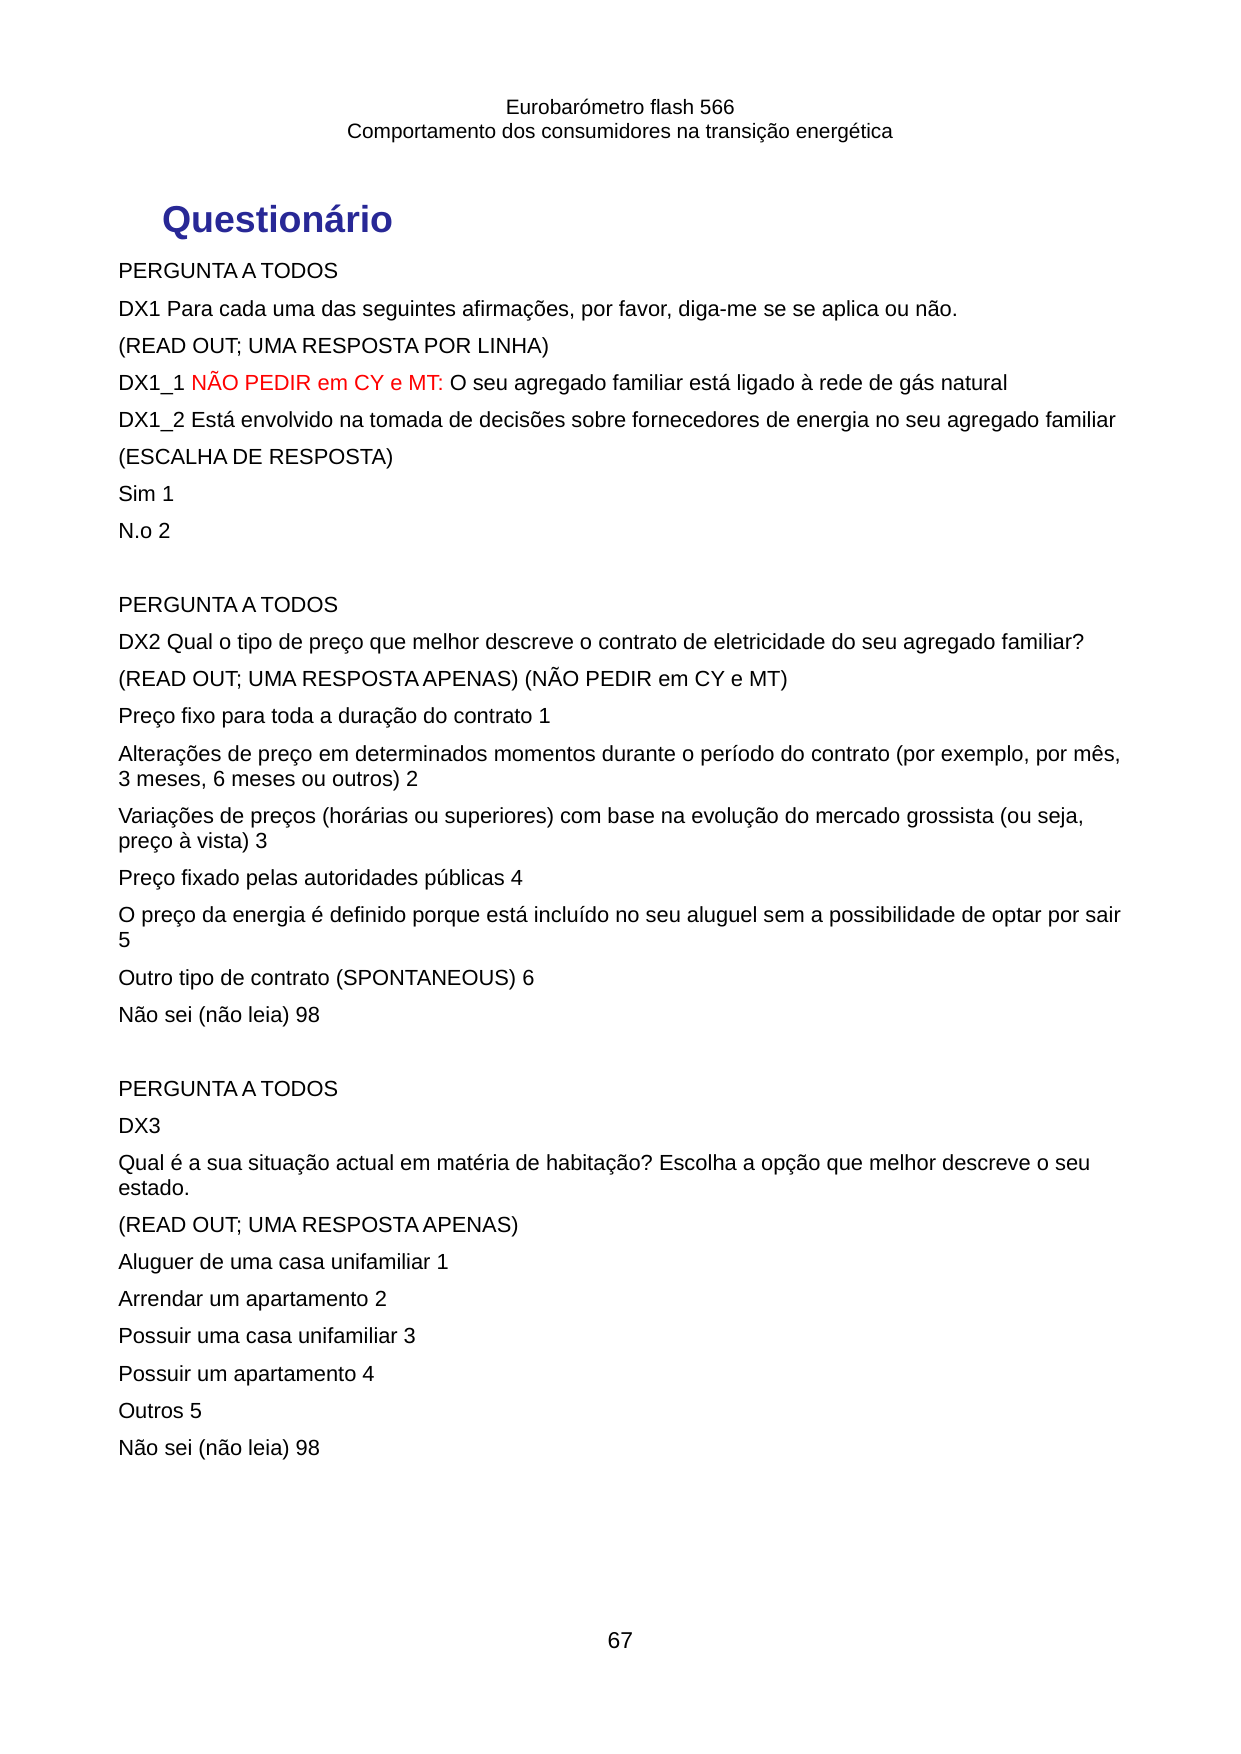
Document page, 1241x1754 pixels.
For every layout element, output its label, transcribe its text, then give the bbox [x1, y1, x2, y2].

text Possuir um apartamento 4 [118, 1361, 1122, 1386]
text Qual é a sua situação actual em matéria de habitação? Escolha a opção que melhor descreve o seu estado. [118, 1150, 1122, 1200]
text Arrendar um apartamento 2 [118, 1286, 1122, 1312]
text Variações de preços (horárias ou superiores) com base na evolução do mercado grossista (ou seja, preço à vista) 3 [118, 803, 1122, 853]
text Possuir uma casa unifamiliar 3 [118, 1323, 1122, 1349]
text DX3 [118, 1113, 1122, 1138]
text Outros 5 [118, 1398, 1122, 1423]
text DX2 Qual o tipo de preço que melhor descreve o contrato de eletricidade do seu agregado familiar? [118, 629, 1122, 654]
text Não sei (não leia) 98 [118, 1002, 1122, 1027]
text DX1 Para cada uma das seguintes afirmações, por favor, diga-me se se aplica ou não. [118, 296, 1122, 321]
subtitle Questionário [118, 197, 1122, 240]
text Não sei (não leia) 98 [118, 1435, 1122, 1460]
text Sim 1 [118, 481, 1122, 506]
text (READ OUT; UMA RESPOSTA APENAS) [118, 1212, 1122, 1237]
text PERGUNTA A TODOS [118, 592, 1122, 617]
text Outro tipo de contrato (SPONTANEOUS) 6 [118, 964, 1122, 990]
text N.o 2 [118, 518, 1122, 543]
text DX1_1 NÃO PEDIR em CY e MT: O seu agregado familiar está ligado à rede de gás natural [118, 370, 1122, 395]
text O preço da energia é definido porque está incluído no seu aluguel sem a possibilidade de optar por sair 5 [118, 902, 1122, 953]
text Alterações de preço em determinados momentos durante o período do contrato (por exemplo, por mês, 3 meses, 6 meses ou outros) 2 [118, 741, 1122, 791]
text (ESCALHA DE RESPOSTA) [118, 444, 1122, 469]
text (READ OUT; UMA RESPOSTA APENAS) (NÃO PEDIR em CY e MT) [118, 666, 1122, 692]
text PERGUNTA A TODOS [118, 258, 1122, 284]
text Preço fixado pelas autoridades públicas 4 [118, 865, 1122, 890]
text PERGUNTA A TODOS [118, 1076, 1122, 1101]
text (READ OUT; UMA RESPOSTA POR LINHA) [118, 333, 1122, 358]
text Aluguer de uma casa unifamiliar 1 [118, 1249, 1122, 1274]
text DX1_2 Está envolvido na tomada de decisões sobre fornecedores de energia no seu agregado familiar [118, 407, 1122, 432]
text Preço fixo para toda a duração do contrato 1 [118, 703, 1122, 729]
